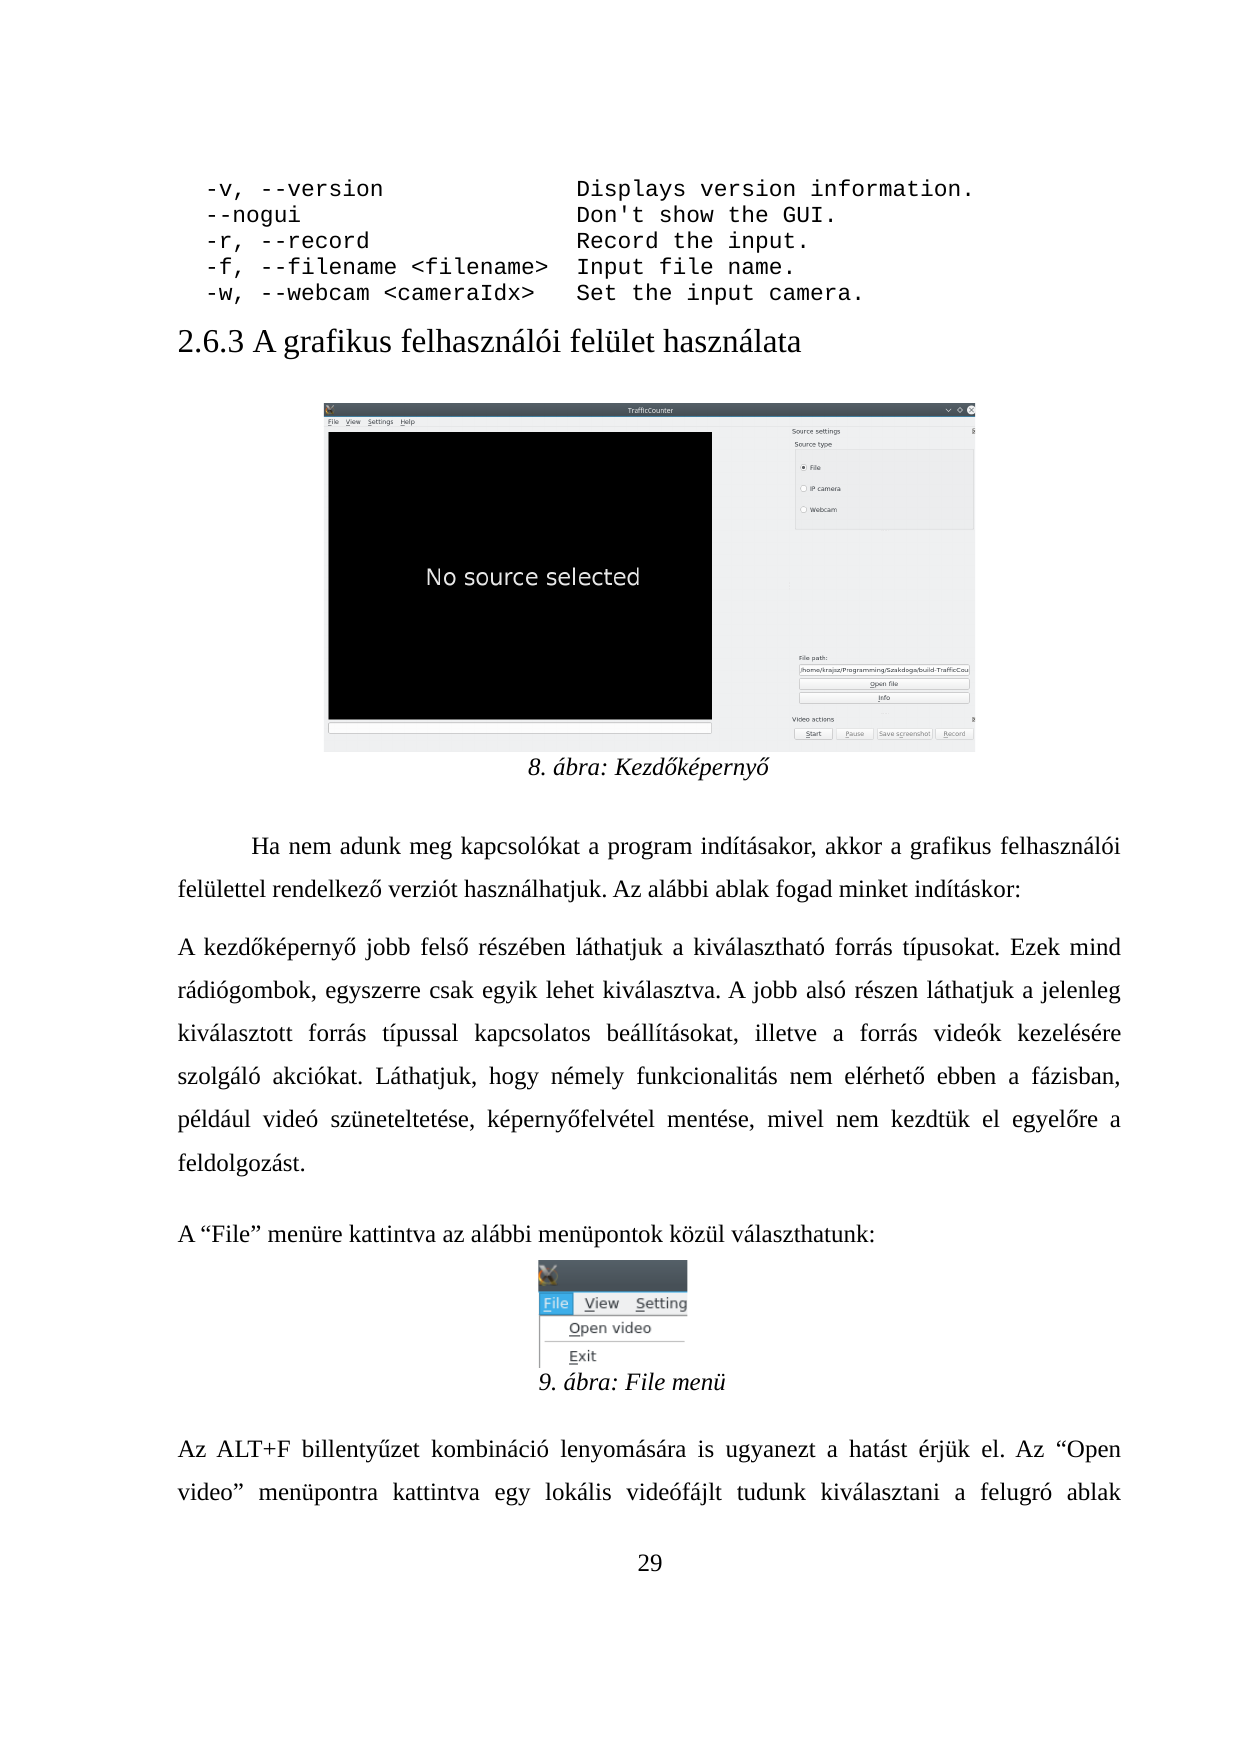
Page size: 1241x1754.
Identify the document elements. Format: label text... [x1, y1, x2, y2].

text -w, --webcam <cameraIdx> Set the input camera. [177, 281, 1122, 307]
text 9. ábra: File menü [538, 1368, 761, 1396]
subtitle A grafikus felhasználói felület használata [177, 321, 1122, 360]
text --nogui Don't show the GUI. [177, 203, 1122, 229]
text -r, --record Record the input. [177, 229, 1122, 255]
text A kezdőképernyő jobb felső részében láthatjuk a kiválasztható forrás típusokat. Ezek mind rádiógombok, egyszerre csak egyik lehet kiválasztva. A jobb alsó részen láthatjuk a jelenleg kiválasztott forrás típussal kapcsolatos beállításokat, illetve a forrás videók kezelésére szolgáló akciókat. Láthatjuk, hogy némely funkcionalitás nem elérhető ebben a fázisban, például videó szüneteltetése, képernyőfelvétel mentése, mivel nem kezdtük el egyelőre a feldolgozást. [177, 932, 1122, 1176]
text A “File” menüre kattintva az alábbi menüpontok közül választhatunk: [177, 1219, 1122, 1248]
text -f, --filename <filename> Input file name. [177, 255, 1122, 281]
text Ha nem adunk meg kapcsolókat a program indításakor, akkor a grafikus felhasználói felülettel rendelkező verziót használhatjuk. Az alábbi ablak fogad minket indításkor: [177, 391, 1122, 903]
text 8. ábra: Kezdőképernyő [247, 752, 1052, 781]
picture [323, 403, 976, 752]
picture [538, 1260, 688, 1368]
text -v, --version Displays version information. [177, 177, 1122, 203]
text Az ALT+F billentyűzet kombináció lenyomására is ugyanezt a hatást érjük el. Az “Open video” menüpontra kattintva egy lokális videófájlt tudunk kiválasztani a felugró ablak [177, 1434, 1122, 1506]
